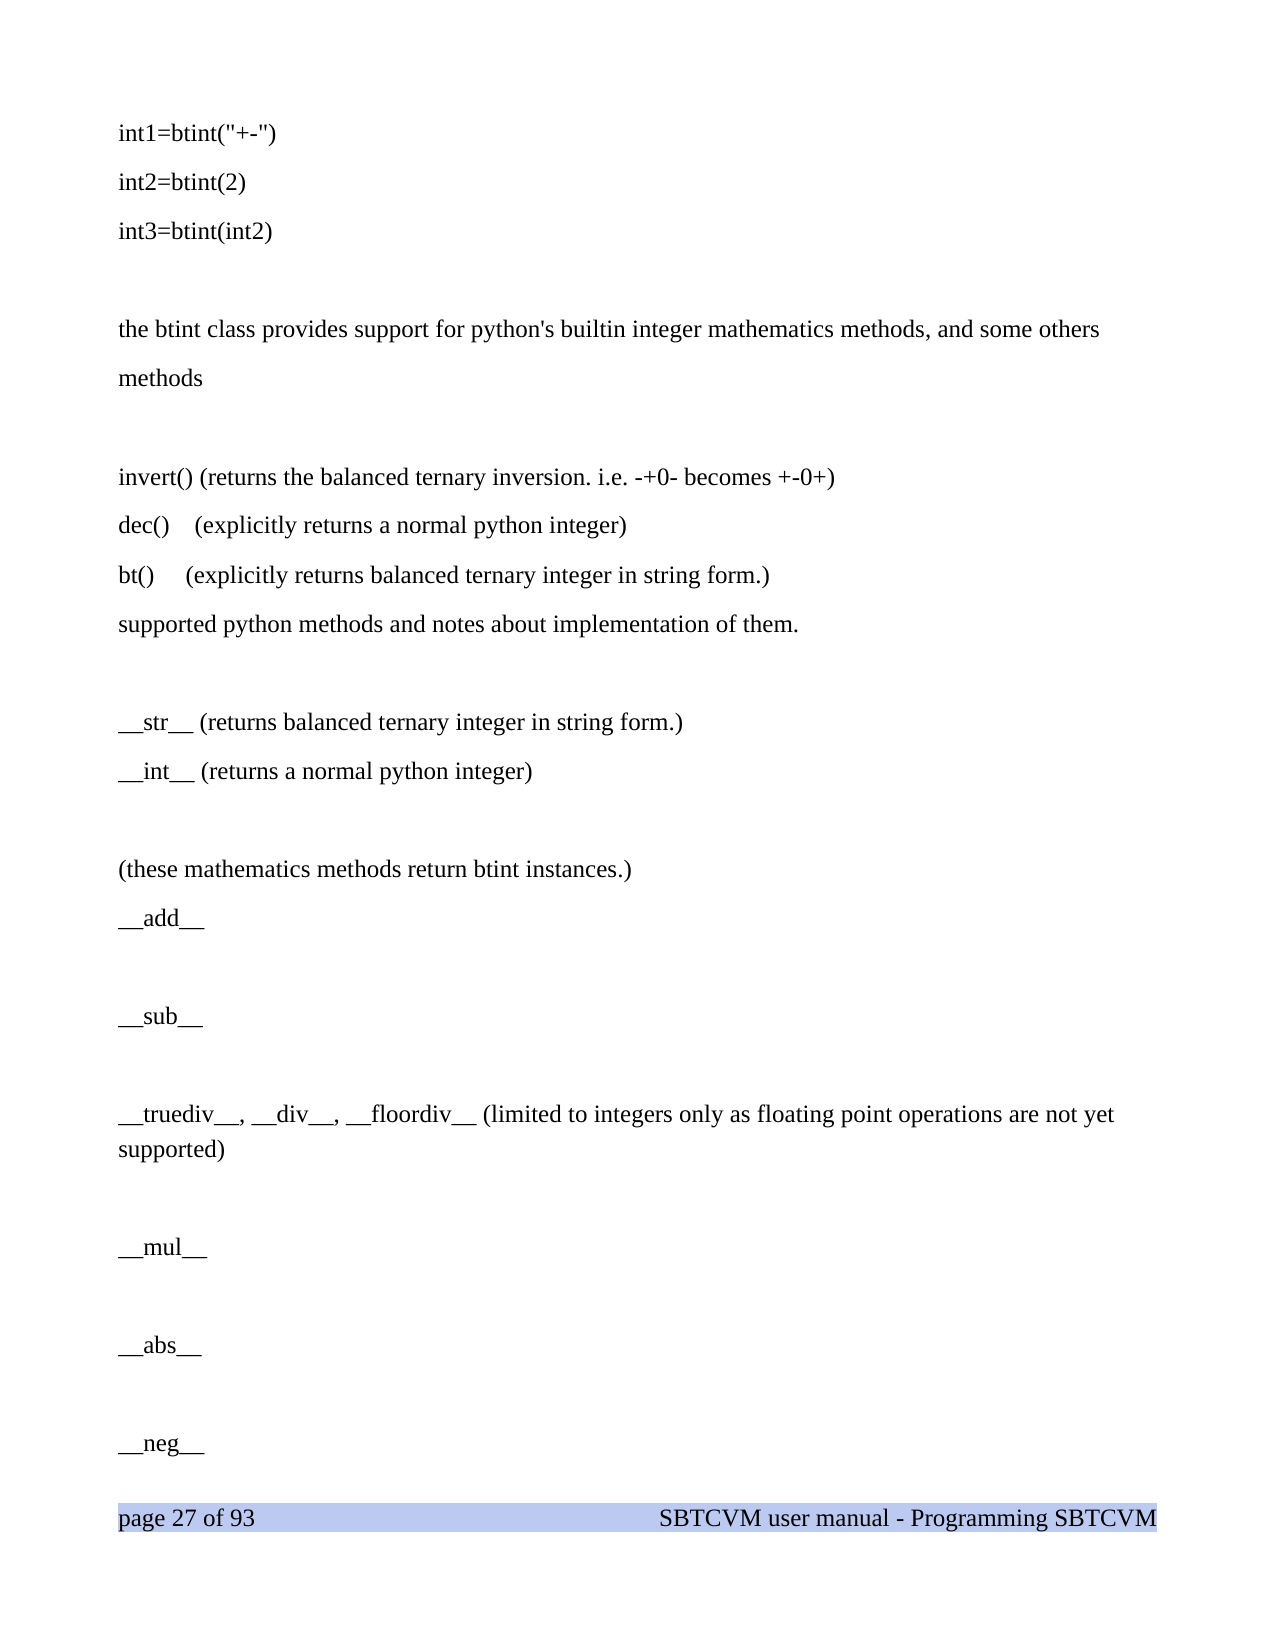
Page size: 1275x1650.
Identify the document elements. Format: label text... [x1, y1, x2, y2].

text __sub__ [118, 1001, 1157, 1030]
text supported python methods and notes about implementation of them. [118, 609, 1157, 637]
text __mul__ [118, 1232, 1157, 1261]
text int1=btint("+-") [118, 118, 1157, 147]
text invert() (returns the balanced ternary inversion. i.e. -+0- becomes +-0+) [118, 462, 1157, 490]
text __add__ [118, 903, 1157, 932]
text the btint class provides support for python's builtin integer mathematics methods, and some others [118, 314, 1157, 343]
text dec() (explicitly returns a normal python integer) [118, 511, 1157, 539]
text int2=btint(2) [118, 167, 1157, 196]
text methods [118, 363, 1157, 392]
text bt() (explicitly returns balanced ternary integer in string form.) [118, 560, 1157, 588]
text __abs__ [118, 1330, 1157, 1359]
text __str__ (returns balanced ternary integer in string form.) [118, 707, 1157, 736]
text __truediv__, __div__, __floordiv__ (limited to integers only as floating point operations are not yet supported) [118, 1099, 1157, 1163]
text int3=btint(int2) [118, 216, 1157, 245]
text (these mathematics methods return btint instances.) [118, 854, 1157, 883]
text __int__ (returns a normal python integer) [118, 756, 1157, 785]
text __neg__ [118, 1428, 1157, 1457]
